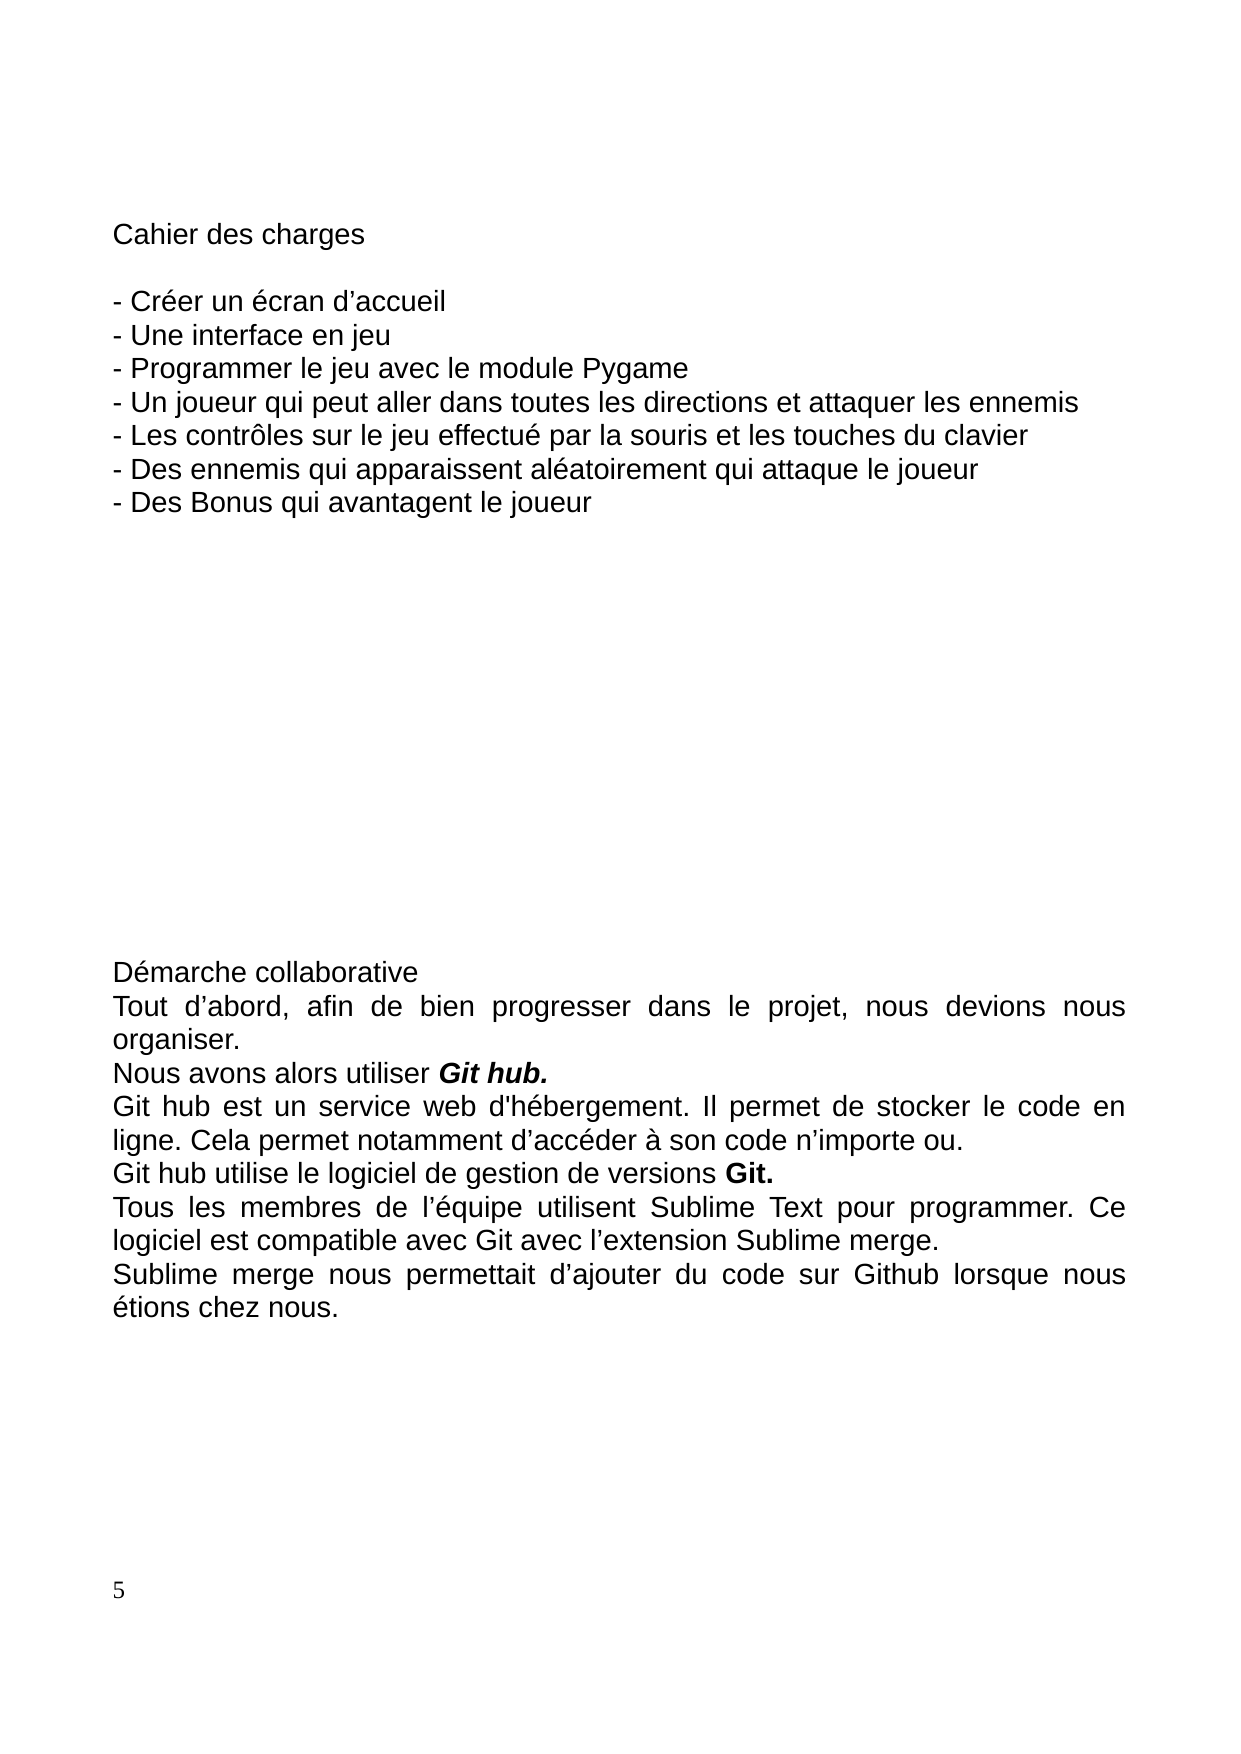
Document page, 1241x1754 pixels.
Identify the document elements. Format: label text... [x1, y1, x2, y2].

text - Des Bonus qui avantagent le joueur [112, 485, 1128, 519]
text - Des ennemis qui apparaissent aléatoirement qui attaque le joueur [112, 452, 1128, 485]
text Git hub est un service web d'hébergement. Il permet de stocker le code en ligne. Cela permet notamment d’accéder à son code n’importe ou. [112, 1089, 1128, 1156]
text Tous les membres de l’équipe utilisent Sublime Text pour programmer. Ce logiciel est compatible avec Git avec l’extension Sublime merge. [112, 1190, 1128, 1257]
text - Un joueur qui peut aller dans toutes les directions et attaquer les ennemis [112, 385, 1128, 418]
text Démarche collaborative [112, 955, 1128, 988]
text Sublime merge nous permettait d’ajouter du code sur Github lorsque nous étions chez nous. [112, 1257, 1128, 1324]
text - Les contrôles sur le jeu effectué par la souris et les touches du clavier [112, 418, 1128, 452]
text Cahier des charges [112, 217, 1128, 251]
text - Programmer le jeu avec le module Pygame [112, 351, 1128, 385]
text Nous avons alors utiliser Git hub. [112, 1056, 1128, 1089]
text - Une interface en jeu [112, 318, 1128, 351]
text Tout d’abord, afin de bien progresser dans le projet, nous devions nous organiser. [112, 988, 1128, 1056]
text - Créer un écran d’accueil [112, 284, 1128, 318]
text Git hub utilise le logiciel de gestion de versions Git. [112, 1156, 1128, 1190]
